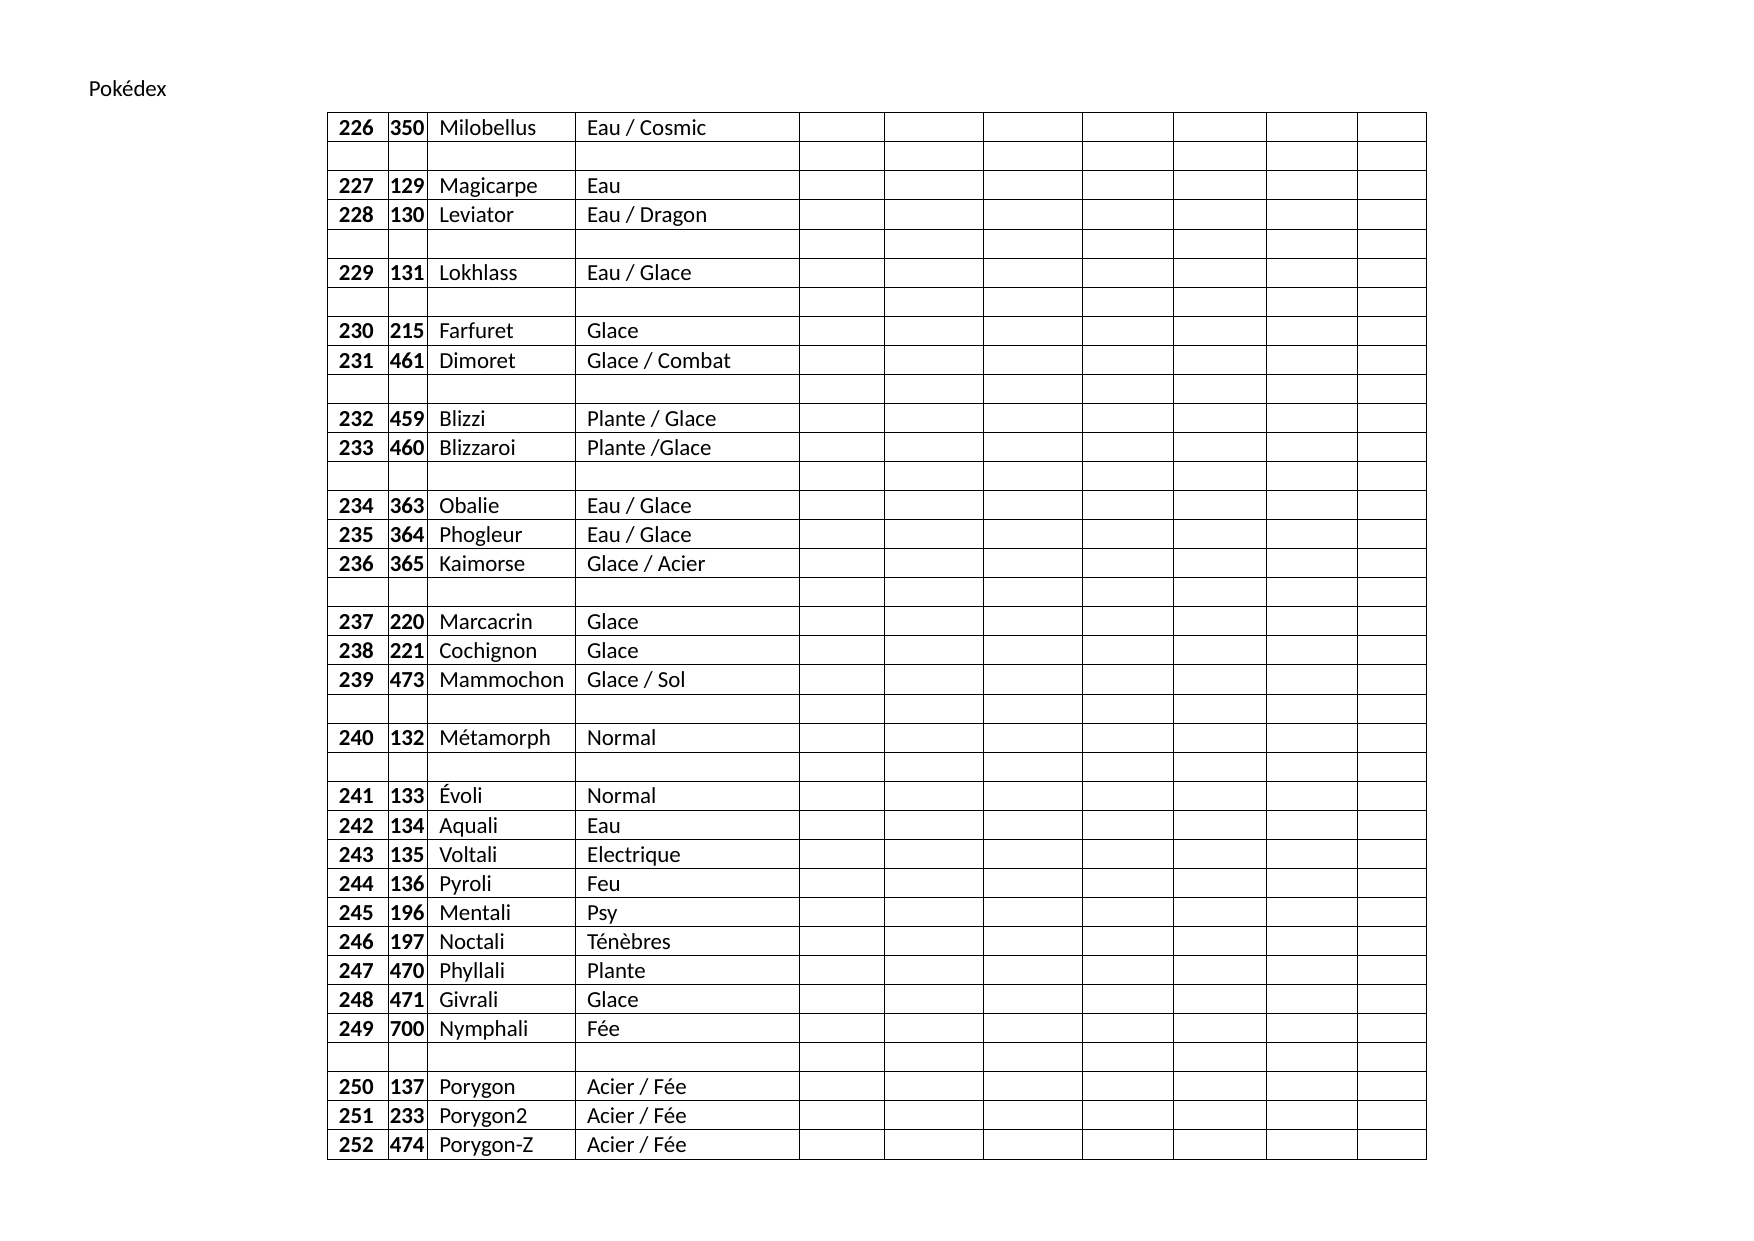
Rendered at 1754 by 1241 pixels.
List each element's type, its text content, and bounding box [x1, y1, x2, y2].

table_cell [1174, 142, 1266, 170]
table_cell Voltali [428, 840, 575, 868]
table_cell [1267, 985, 1357, 1013]
table_cell [800, 927, 884, 955]
table_cell Phogleur [428, 520, 575, 548]
table_cell Feu [576, 869, 799, 897]
table_cell [1083, 1043, 1173, 1071]
table_cell [1358, 200, 1426, 228]
table_cell [1083, 665, 1173, 693]
table_cell [800, 375, 884, 403]
table_cell Blizzaroi [428, 433, 575, 461]
table_cell [800, 317, 884, 345]
table_cell [576, 230, 799, 257]
table_cell 241 [328, 782, 388, 810]
table_cell [800, 898, 884, 926]
table_cell [1267, 1014, 1357, 1042]
table_cell [1267, 782, 1357, 810]
table_cell [1083, 259, 1173, 287]
table_cell [1358, 1072, 1426, 1100]
table_cell Nymphali [428, 1014, 575, 1042]
table_cell 197 [389, 927, 427, 955]
table_cell [800, 840, 884, 868]
table_cell [1174, 869, 1266, 897]
table_cell [1174, 665, 1266, 693]
table_cell Marcacrin [428, 607, 575, 635]
table_cell [1358, 142, 1426, 170]
table_cell 240 [328, 724, 388, 752]
table_cell [984, 404, 1082, 432]
table_cell [428, 230, 575, 257]
table_cell [1358, 927, 1426, 955]
table_cell [1083, 346, 1173, 374]
table_cell [328, 142, 388, 170]
table_cell [800, 404, 884, 432]
table_cell [1358, 956, 1426, 984]
table_cell [1358, 1130, 1426, 1158]
table_cell [800, 171, 884, 199]
table_cell [1083, 433, 1173, 461]
table_cell [984, 985, 1082, 1013]
table_cell [389, 578, 427, 606]
table_cell [984, 840, 1082, 868]
table_cell [1358, 404, 1426, 432]
table_cell [1083, 317, 1173, 345]
table_cell [1267, 142, 1357, 170]
table_cell [800, 956, 884, 984]
table_cell [1083, 171, 1173, 199]
table_cell 249 [328, 1014, 388, 1042]
table_cell Kaimorse [428, 549, 575, 577]
table_cell [800, 491, 884, 519]
table_cell [1267, 1043, 1357, 1071]
table_cell Fée [576, 1014, 799, 1042]
table_cell [1083, 113, 1173, 141]
table_cell [800, 724, 884, 752]
table_cell [1358, 317, 1426, 345]
table_cell 250 [328, 1072, 388, 1100]
table_cell [885, 288, 983, 316]
table_cell Pyroli [428, 869, 575, 897]
table_cell [1358, 578, 1426, 606]
table_cell [428, 375, 575, 403]
table_cell [800, 1014, 884, 1042]
table_cell Obalie [428, 491, 575, 519]
table_cell [576, 375, 799, 403]
table_cell [885, 927, 983, 955]
table_cell [1083, 1130, 1173, 1158]
table_cell 251 [328, 1101, 388, 1129]
table_cell 137 [389, 1072, 427, 1100]
table_cell Leviator [428, 200, 575, 228]
table_cell Acier / Fée [576, 1101, 799, 1129]
table_cell 229 [328, 259, 388, 287]
table_cell 133 [389, 782, 427, 810]
table_cell [1174, 695, 1266, 722]
table_cell [389, 230, 427, 257]
table_cell Eau / Dragon [576, 200, 799, 228]
table_cell [885, 956, 983, 984]
table_cell 248 [328, 985, 388, 1013]
table_cell 220 [389, 607, 427, 635]
table_cell 474 [389, 1130, 427, 1158]
table_cell 363 [389, 491, 427, 519]
table_cell 235 [328, 520, 388, 548]
table_cell 461 [389, 346, 427, 374]
table_cell [389, 288, 427, 316]
table_cell [885, 230, 983, 257]
table_cell [1083, 200, 1173, 228]
table_cell [1083, 927, 1173, 955]
table_cell [1267, 869, 1357, 897]
table_cell [885, 869, 983, 897]
table_cell [1267, 230, 1357, 257]
table_cell [800, 811, 884, 839]
table_cell [1267, 927, 1357, 955]
table_cell [328, 375, 388, 403]
table_cell [428, 462, 575, 490]
table_cell Normal [576, 724, 799, 752]
table_cell [885, 636, 983, 664]
table_cell [800, 520, 884, 548]
table_cell 136 [389, 869, 427, 897]
table_cell [885, 113, 983, 141]
table_cell Eau [576, 171, 799, 199]
table_cell [1083, 520, 1173, 548]
table_cell [389, 375, 427, 403]
table_cell [1358, 607, 1426, 635]
table_cell [576, 695, 799, 722]
table_cell [1358, 433, 1426, 461]
table_cell 460 [389, 433, 427, 461]
table_cell [1267, 753, 1357, 781]
table_cell 350 [389, 113, 427, 141]
table_cell Glace / Combat [576, 346, 799, 374]
table_cell 196 [389, 898, 427, 926]
table_cell Acier / Fée [576, 1130, 799, 1158]
table_cell [1083, 898, 1173, 926]
table_cell [984, 956, 1082, 984]
table_cell 246 [328, 927, 388, 955]
table_cell [1358, 1014, 1426, 1042]
table_cell [984, 462, 1082, 490]
table_cell 237 [328, 607, 388, 635]
table_cell Dimoret [428, 346, 575, 374]
table_cell [885, 724, 983, 752]
table_cell [984, 520, 1082, 548]
table_cell [800, 288, 884, 316]
table_cell [885, 549, 983, 577]
table_cell [984, 607, 1082, 635]
table_cell [1083, 288, 1173, 316]
table_cell Glace [576, 985, 799, 1013]
table_cell [1358, 375, 1426, 403]
table_cell [1174, 1101, 1266, 1129]
table_cell [800, 636, 884, 664]
table_cell [885, 578, 983, 606]
table_cell [1174, 636, 1266, 664]
table_cell [984, 724, 1082, 752]
table_cell [1358, 695, 1426, 722]
table_cell Noctali [428, 927, 575, 955]
table_cell [1083, 549, 1173, 577]
table_cell [1267, 1072, 1357, 1100]
table_cell [1267, 898, 1357, 926]
table_cell [1174, 1043, 1266, 1071]
table_cell [1358, 462, 1426, 490]
table_cell [1174, 491, 1266, 519]
table_cell [984, 753, 1082, 781]
table_cell [984, 142, 1082, 170]
table_cell [1174, 1014, 1266, 1042]
table_cell 473 [389, 665, 427, 693]
table_cell [1083, 782, 1173, 810]
table_cell [1358, 898, 1426, 926]
table_cell 231 [328, 346, 388, 374]
table_cell [1083, 636, 1173, 664]
table_cell [1083, 1072, 1173, 1100]
table_cell [984, 433, 1082, 461]
table_cell Givrali [428, 985, 575, 1013]
table_cell [800, 985, 884, 1013]
table_cell Porygon-Z [428, 1130, 575, 1158]
table_cell [1174, 200, 1266, 228]
table_cell 242 [328, 811, 388, 839]
table_cell [984, 927, 1082, 955]
table_cell [1174, 1130, 1266, 1158]
table_cell Normal [576, 782, 799, 810]
table_cell 232 [328, 404, 388, 432]
table_cell 243 [328, 840, 388, 868]
table_cell Electrique [576, 840, 799, 868]
table_cell [1267, 578, 1357, 606]
table_cell [885, 985, 983, 1013]
table_cell [1267, 317, 1357, 345]
table_cell [328, 288, 388, 316]
table_cell [984, 665, 1082, 693]
table_cell 215 [389, 317, 427, 345]
table_cell [576, 578, 799, 606]
table_cell [1174, 520, 1266, 548]
table_cell [1083, 578, 1173, 606]
table_cell 364 [389, 520, 427, 548]
table_cell [800, 346, 884, 374]
table_cell Phyllali [428, 956, 575, 984]
table_cell 238 [328, 636, 388, 664]
table_cell [984, 288, 1082, 316]
table_cell Psy [576, 898, 799, 926]
table_cell [800, 695, 884, 722]
table_cell [984, 113, 1082, 141]
table_cell Mentali [428, 898, 575, 926]
table_cell [1083, 985, 1173, 1013]
table_cell [1358, 869, 1426, 897]
table_cell [1174, 898, 1266, 926]
table_cell [800, 1130, 884, 1158]
table_cell [800, 259, 884, 287]
table_cell Plante [576, 956, 799, 984]
table_cell [1358, 985, 1426, 1013]
table_cell 135 [389, 840, 427, 868]
table_cell [1083, 869, 1173, 897]
table_cell [576, 288, 799, 316]
table_cell 233 [389, 1101, 427, 1129]
table_cell [1174, 549, 1266, 577]
table_cell [1174, 259, 1266, 287]
table_cell [1267, 375, 1357, 403]
table_cell [885, 462, 983, 490]
table_cell [1267, 462, 1357, 490]
table_cell [428, 695, 575, 722]
table_cell [1358, 259, 1426, 287]
table_cell Eau / Cosmic [576, 113, 799, 141]
table_cell [1267, 695, 1357, 722]
table_cell [1358, 113, 1426, 141]
table_cell [1267, 724, 1357, 752]
table_cell [984, 636, 1082, 664]
table_cell [885, 520, 983, 548]
table_cell [1174, 462, 1266, 490]
table_cell 227 [328, 171, 388, 199]
table_cell [389, 462, 427, 490]
table_cell [800, 782, 884, 810]
table_cell [389, 142, 427, 170]
table_cell [1174, 171, 1266, 199]
table_cell [885, 1130, 983, 1158]
table_cell 129 [389, 171, 427, 199]
table_cell [1174, 753, 1266, 781]
table_cell Aquali [428, 811, 575, 839]
table_cell 131 [389, 259, 427, 287]
table_cell Eau / Glace [576, 520, 799, 548]
table_cell [1358, 753, 1426, 781]
table_cell [1083, 462, 1173, 490]
table_cell [885, 200, 983, 228]
table_cell [984, 1014, 1082, 1042]
table_cell Milobellus [428, 113, 575, 141]
table_cell [1358, 491, 1426, 519]
table_cell [1358, 840, 1426, 868]
table_cell 252 [328, 1130, 388, 1158]
table_cell 134 [389, 811, 427, 839]
table_cell [1174, 956, 1266, 984]
table_cell Eau [576, 811, 799, 839]
table_cell [885, 346, 983, 374]
table_cell [984, 491, 1082, 519]
table_cell [428, 753, 575, 781]
table_cell [1083, 1014, 1173, 1042]
table_cell [800, 230, 884, 257]
table_cell [984, 1101, 1082, 1129]
table_cell [328, 462, 388, 490]
table_cell Glace [576, 317, 799, 345]
table_cell [1267, 840, 1357, 868]
table_cell [1083, 811, 1173, 839]
table_cell Plante /Glace [576, 433, 799, 461]
table_cell [885, 1072, 983, 1100]
table_cell [984, 1043, 1082, 1071]
table_cell [1267, 346, 1357, 374]
table_cell [800, 433, 884, 461]
table_cell 239 [328, 665, 388, 693]
table_cell Blizzi [428, 404, 575, 432]
table_cell [984, 200, 1082, 228]
table_cell [1267, 113, 1357, 141]
table_cell [1174, 288, 1266, 316]
table_cell [1358, 1101, 1426, 1129]
table_cell [1083, 753, 1173, 781]
table_cell [800, 113, 884, 141]
table_cell Métamorph [428, 724, 575, 752]
table_cell [1358, 230, 1426, 257]
table_cell [1267, 200, 1357, 228]
table_cell [1174, 985, 1266, 1013]
table_cell [1083, 1101, 1173, 1129]
table_cell [389, 695, 427, 722]
table_cell [1174, 724, 1266, 752]
table_cell [389, 753, 427, 781]
table_cell [1267, 665, 1357, 693]
table_cell [328, 1043, 388, 1071]
table_cell [885, 898, 983, 926]
table_cell [1358, 346, 1426, 374]
table_cell [984, 578, 1082, 606]
table_cell [1267, 404, 1357, 432]
table_cell [1083, 956, 1173, 984]
table_cell [1267, 491, 1357, 519]
table_cell [800, 1043, 884, 1071]
table_cell [984, 375, 1082, 403]
table_cell [800, 549, 884, 577]
table_cell [1358, 171, 1426, 199]
table_cell [885, 695, 983, 722]
table_cell Farfuret [428, 317, 575, 345]
table_cell [984, 549, 1082, 577]
table_cell [1174, 1072, 1266, 1100]
table_cell Glace [576, 636, 799, 664]
table_cell [984, 695, 1082, 722]
table_cell [984, 1130, 1082, 1158]
table_cell [984, 898, 1082, 926]
table_cell [1083, 491, 1173, 519]
table_cell [576, 753, 799, 781]
table_cell 221 [389, 636, 427, 664]
table_cell [576, 462, 799, 490]
table_cell [984, 317, 1082, 345]
table_cell [885, 607, 983, 635]
table_cell [328, 753, 388, 781]
table_cell [1267, 259, 1357, 287]
table_cell Lokhlass [428, 259, 575, 287]
table_cell [885, 782, 983, 810]
table_cell [389, 1043, 427, 1071]
table_cell [428, 1043, 575, 1071]
table_cell [885, 317, 983, 345]
table_cell [800, 753, 884, 781]
table_cell [800, 607, 884, 635]
table_cell [1174, 375, 1266, 403]
table_cell 234 [328, 491, 388, 519]
table_cell [984, 230, 1082, 257]
table_cell [1358, 811, 1426, 839]
table_cell [1083, 142, 1173, 170]
table_cell Porygon [428, 1072, 575, 1100]
table_cell [885, 433, 983, 461]
table_cell [1174, 113, 1266, 141]
table_cell [885, 259, 983, 287]
table_cell 244 [328, 869, 388, 897]
table_cell Acier / Fée [576, 1072, 799, 1100]
table_cell [885, 142, 983, 170]
table_cell Glace / Acier [576, 549, 799, 577]
table_cell [1267, 520, 1357, 548]
table_cell [885, 1101, 983, 1129]
table_cell Ténèbres [576, 927, 799, 955]
table_cell [984, 346, 1082, 374]
table_cell 228 [328, 200, 388, 228]
table_cell [1358, 782, 1426, 810]
table_cell 226 [328, 113, 388, 141]
table_cell [1358, 665, 1426, 693]
table_cell [1267, 549, 1357, 577]
table_cell [428, 288, 575, 316]
table_cell [1174, 782, 1266, 810]
table_cell Eau / Glace [576, 259, 799, 287]
table_cell [1358, 288, 1426, 316]
table_cell [1267, 607, 1357, 635]
table_cell [1267, 288, 1357, 316]
table_cell [1358, 636, 1426, 664]
table_cell [1174, 317, 1266, 345]
table_cell Cochignon [428, 636, 575, 664]
table_cell [1358, 520, 1426, 548]
table_cell [984, 811, 1082, 839]
table_cell [1174, 607, 1266, 635]
table_cell Eau / Glace [576, 491, 799, 519]
table_cell [800, 462, 884, 490]
table_cell [1083, 230, 1173, 257]
table_cell [800, 200, 884, 228]
table_cell [885, 491, 983, 519]
table_cell 700 [389, 1014, 427, 1042]
table_cell [1083, 840, 1173, 868]
table_cell Plante / Glace [576, 404, 799, 432]
table_cell 233 [328, 433, 388, 461]
table_cell 471 [389, 985, 427, 1013]
table_cell Glace / Sol [576, 665, 799, 693]
table_cell [1358, 549, 1426, 577]
table_cell [885, 811, 983, 839]
table_cell [885, 1014, 983, 1042]
table_cell [328, 230, 388, 257]
table_cell [428, 578, 575, 606]
table_cell 245 [328, 898, 388, 926]
table_cell [1083, 375, 1173, 403]
table_cell [328, 578, 388, 606]
table_cell [1267, 171, 1357, 199]
table_cell [800, 665, 884, 693]
table_cell [1267, 1101, 1357, 1129]
table_cell 132 [389, 724, 427, 752]
table_cell Glace [576, 607, 799, 635]
table_cell 236 [328, 549, 388, 577]
table_cell [1083, 695, 1173, 722]
table_cell 230 [328, 317, 388, 345]
table_cell [1358, 1043, 1426, 1071]
table_cell [800, 1101, 884, 1129]
table_cell [1083, 404, 1173, 432]
table_cell [800, 1072, 884, 1100]
table_cell [885, 404, 983, 432]
table_cell [1174, 578, 1266, 606]
table_cell 365 [389, 549, 427, 577]
table_cell 459 [389, 404, 427, 432]
table_cell [800, 578, 884, 606]
table_cell [1267, 956, 1357, 984]
table_cell [885, 375, 983, 403]
table_cell [576, 1043, 799, 1071]
table_cell 470 [389, 956, 427, 984]
table_cell [885, 1043, 983, 1071]
table_cell [428, 142, 575, 170]
table_cell [1358, 724, 1426, 752]
table_cell [885, 753, 983, 781]
table_cell [885, 665, 983, 693]
table_cell [984, 171, 1082, 199]
table_cell [1174, 433, 1266, 461]
table_cell Évoli [428, 782, 575, 810]
table_cell [984, 259, 1082, 287]
table_cell [984, 782, 1082, 810]
table_cell [1174, 230, 1266, 257]
table_cell [1083, 607, 1173, 635]
table_cell [1267, 636, 1357, 664]
table_cell [885, 171, 983, 199]
table_cell [1267, 433, 1357, 461]
table_cell Mammochon [428, 665, 575, 693]
table_cell [800, 869, 884, 897]
table_cell [984, 1072, 1082, 1100]
table_cell [1174, 927, 1266, 955]
table_cell [1174, 346, 1266, 374]
table_cell [1174, 811, 1266, 839]
table_cell [1174, 840, 1266, 868]
table_cell [328, 695, 388, 722]
table_cell [1083, 724, 1173, 752]
table_cell Magicarpe [428, 171, 575, 199]
table_cell [885, 840, 983, 868]
table_cell 130 [389, 200, 427, 228]
table_cell [576, 142, 799, 170]
table_cell [1267, 1130, 1357, 1158]
table_cell Porygon2 [428, 1101, 575, 1129]
table_cell 247 [328, 956, 388, 984]
table_cell [984, 869, 1082, 897]
table_cell [1174, 404, 1266, 432]
table_cell [1267, 811, 1357, 839]
table_cell [800, 142, 884, 170]
